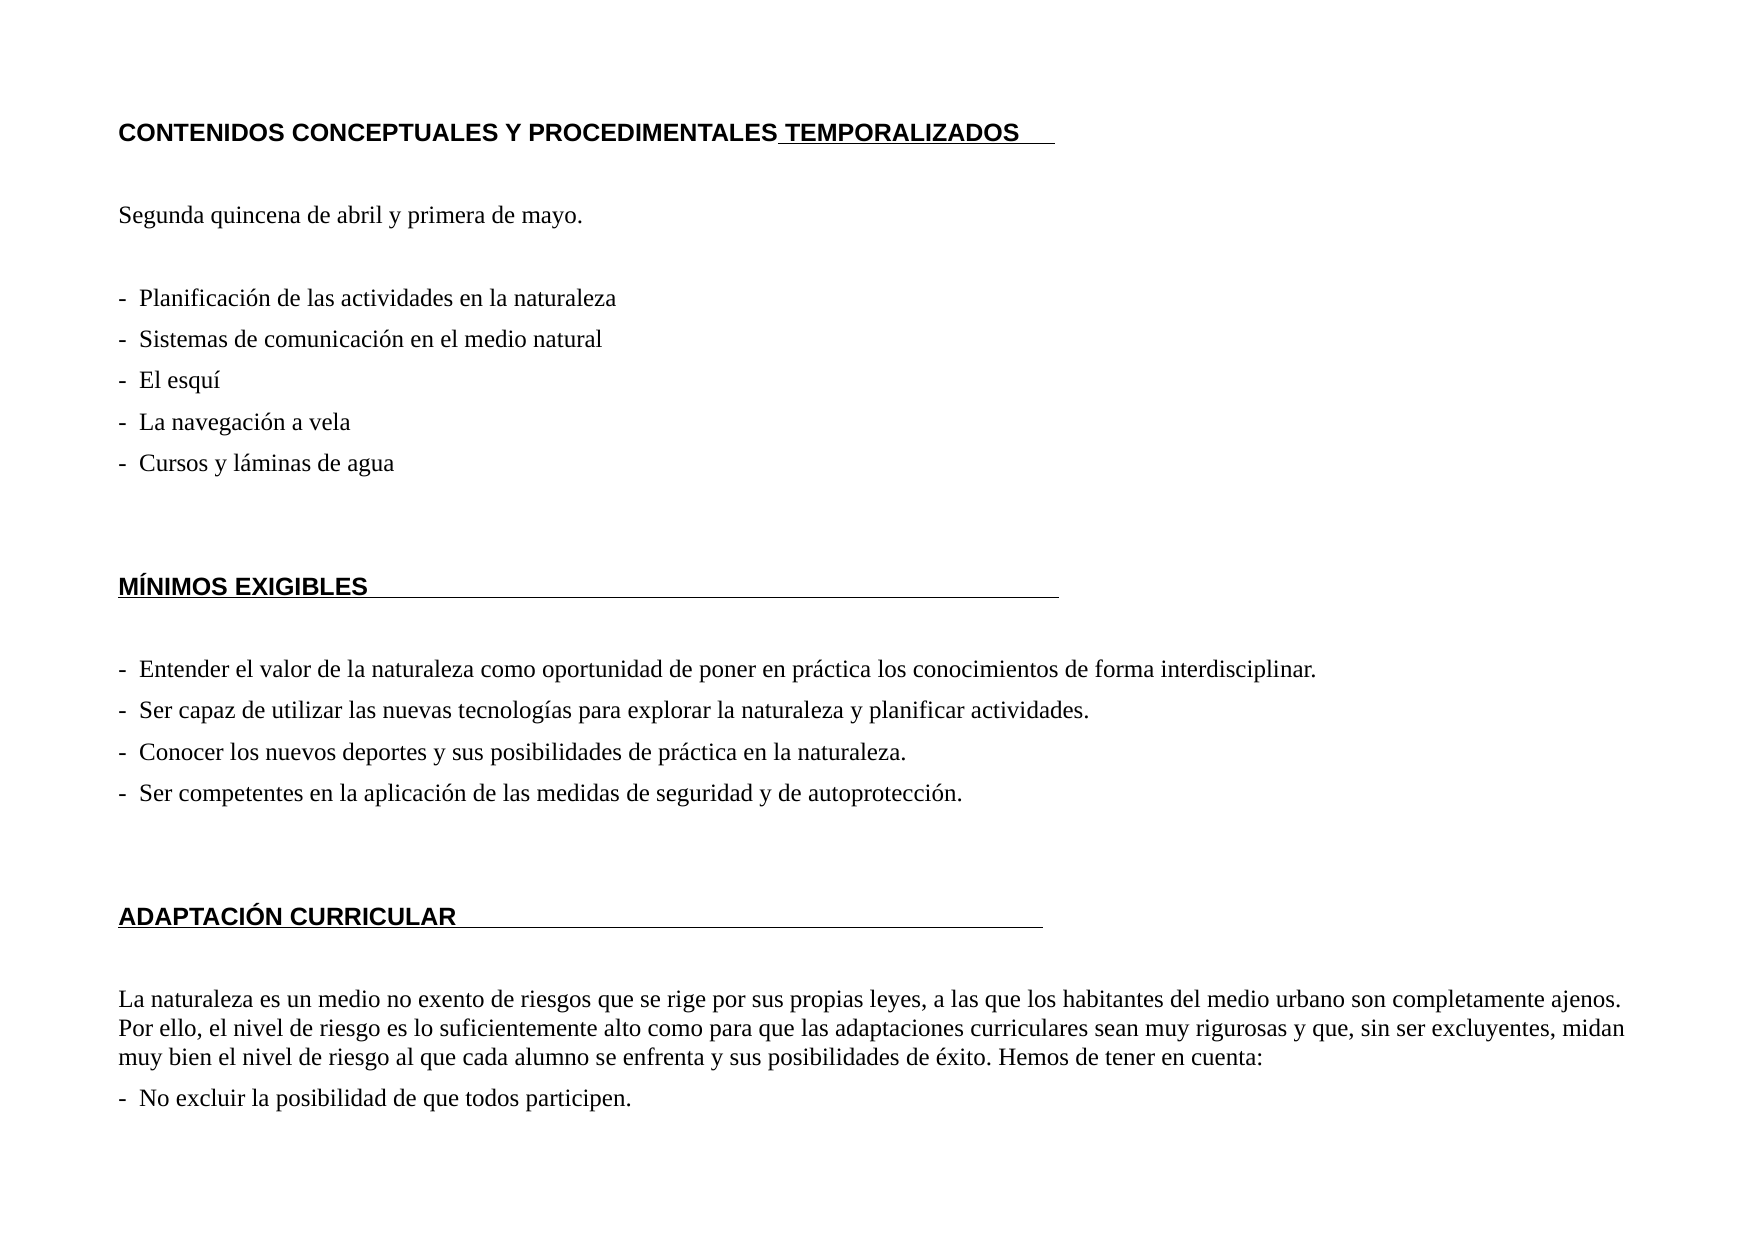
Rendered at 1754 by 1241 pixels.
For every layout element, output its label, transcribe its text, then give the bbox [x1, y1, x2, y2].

text - Ser competentes en la aplicación de las medidas de seguridad y de autoprotección. [118, 778, 1636, 807]
text - Ser capaz de utilizar las nuevas tecnologías para explorar la naturaleza y planificar actividades. [118, 696, 1636, 724]
text CONTENIDOS CONCEPTUALES Y PROCEDIMENTALES TEMPORALIZADOS [118, 118, 1636, 147]
text - Sistemas de comunicación en el medio natural [118, 324, 1636, 353]
text La naturaleza es un medio no exento de riesgos que se rige por sus propias leyes, a las que los habitantes del medio urbano son completamente ajenos. Por ello, el nivel de riesgo es lo suficientemente alto como para que las adaptaciones curriculares sean muy rigurosas y que, sin ser excluyentes, midan muy bien el nivel de riesgo al que cada alumno se enfrenta y sus posibilidades de éxito. Hemos de tener en cuenta: [118, 984, 1636, 1071]
text Segunda quincena de abril y primera de mayo. [118, 201, 1636, 229]
text MÍNIMOS EXIGIBLES [118, 572, 1636, 601]
text - Planificación de las actividades en la naturaleza [118, 283, 1636, 312]
text - Conocer los nuevos deportes y sus posibilidades de práctica en la naturaleza. [118, 737, 1636, 766]
text - No excluir la posibilidad de que todos participen. [118, 1083, 1636, 1112]
text - El esquí [118, 366, 1636, 394]
text - La navegación a vela [118, 407, 1636, 436]
text ADAPTACIÓN CURRICULAR [118, 902, 1636, 931]
text - Cursos y láminas de agua [118, 448, 1636, 477]
text - Entender el valor de la naturaleza como oportunidad de poner en práctica los conocimientos de forma interdisciplinar. [118, 654, 1636, 683]
